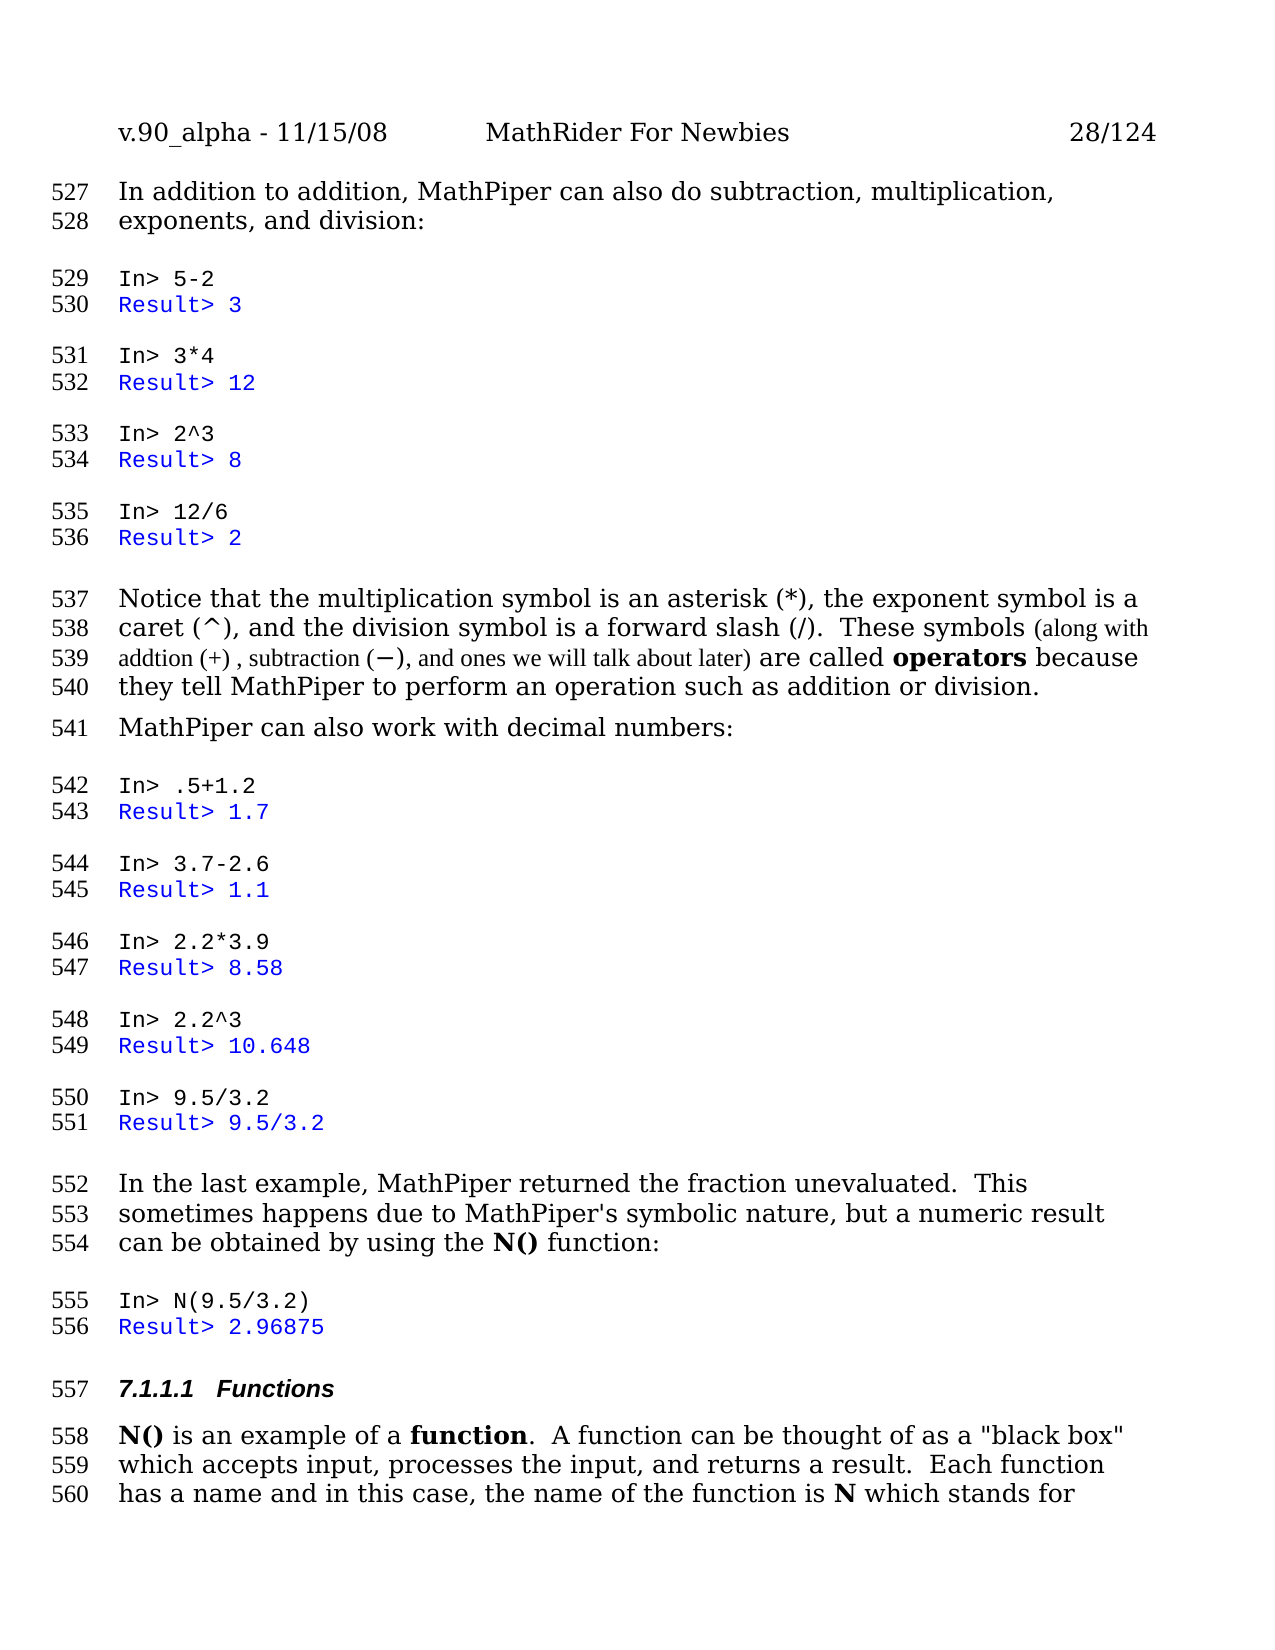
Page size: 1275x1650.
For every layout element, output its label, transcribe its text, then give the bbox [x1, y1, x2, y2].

text In> 2.2^3 [118, 1008, 1157, 1034]
text In> 2^3 [118, 423, 1157, 449]
text In> 2.2*3.9 [118, 930, 1157, 956]
text Result> 1.7 [118, 801, 1157, 826]
text N() is an example of a function. A function can be thought of as a "black box" which accepts input, processes the input, and returns a result. Each function has a name and in this case, the name of the function is N which stands for [118, 1421, 1157, 1509]
text In> 3.7-2.6 [118, 852, 1157, 878]
text In> 12/6 [118, 501, 1157, 526]
text In addition to addition, MathPiper can also do subtraction, multiplication, exponents, and division: [118, 177, 1157, 235]
text Result> 1.1 [118, 878, 1157, 904]
text Notice that the multiplication symbol is an asterisk (*), the exponent symbol is a caret (^), and the division symbol is a forward slash (/). These symbols (along with addtion (+) , subtraction (−), and ones we will talk about later) are called operators because they tell MathPiper to perform an operation such as addition or division. [118, 584, 1157, 701]
text Result> 3 [118, 293, 1157, 319]
text Result> 8.58 [118, 956, 1157, 982]
text MathPiper can also work with decimal numbers: [118, 713, 1157, 743]
subtitle Functions [118, 1374, 1157, 1403]
text In> .5+1.2 [118, 774, 1157, 801]
text Result> 9.5/3.2 [118, 1112, 1157, 1138]
text Result> 2.96875 [118, 1315, 1157, 1341]
text Result> 2 [118, 526, 1157, 552]
text Result> 10.648 [118, 1034, 1157, 1060]
text In> 5-2 [118, 267, 1157, 293]
text In> 3*4 [118, 345, 1157, 371]
text Result> 8 [118, 449, 1157, 474]
text In> 9.5/3.2 [118, 1086, 1157, 1112]
text Result> 12 [118, 371, 1157, 397]
text In> N(9.5/3.2) [118, 1289, 1157, 1315]
text In the last example, MathPiper returned the fraction unevaluated. This sometimes happens due to MathPiper's symbolic nature, but a numeric result can be obtained by using the N() function: [118, 1170, 1157, 1257]
